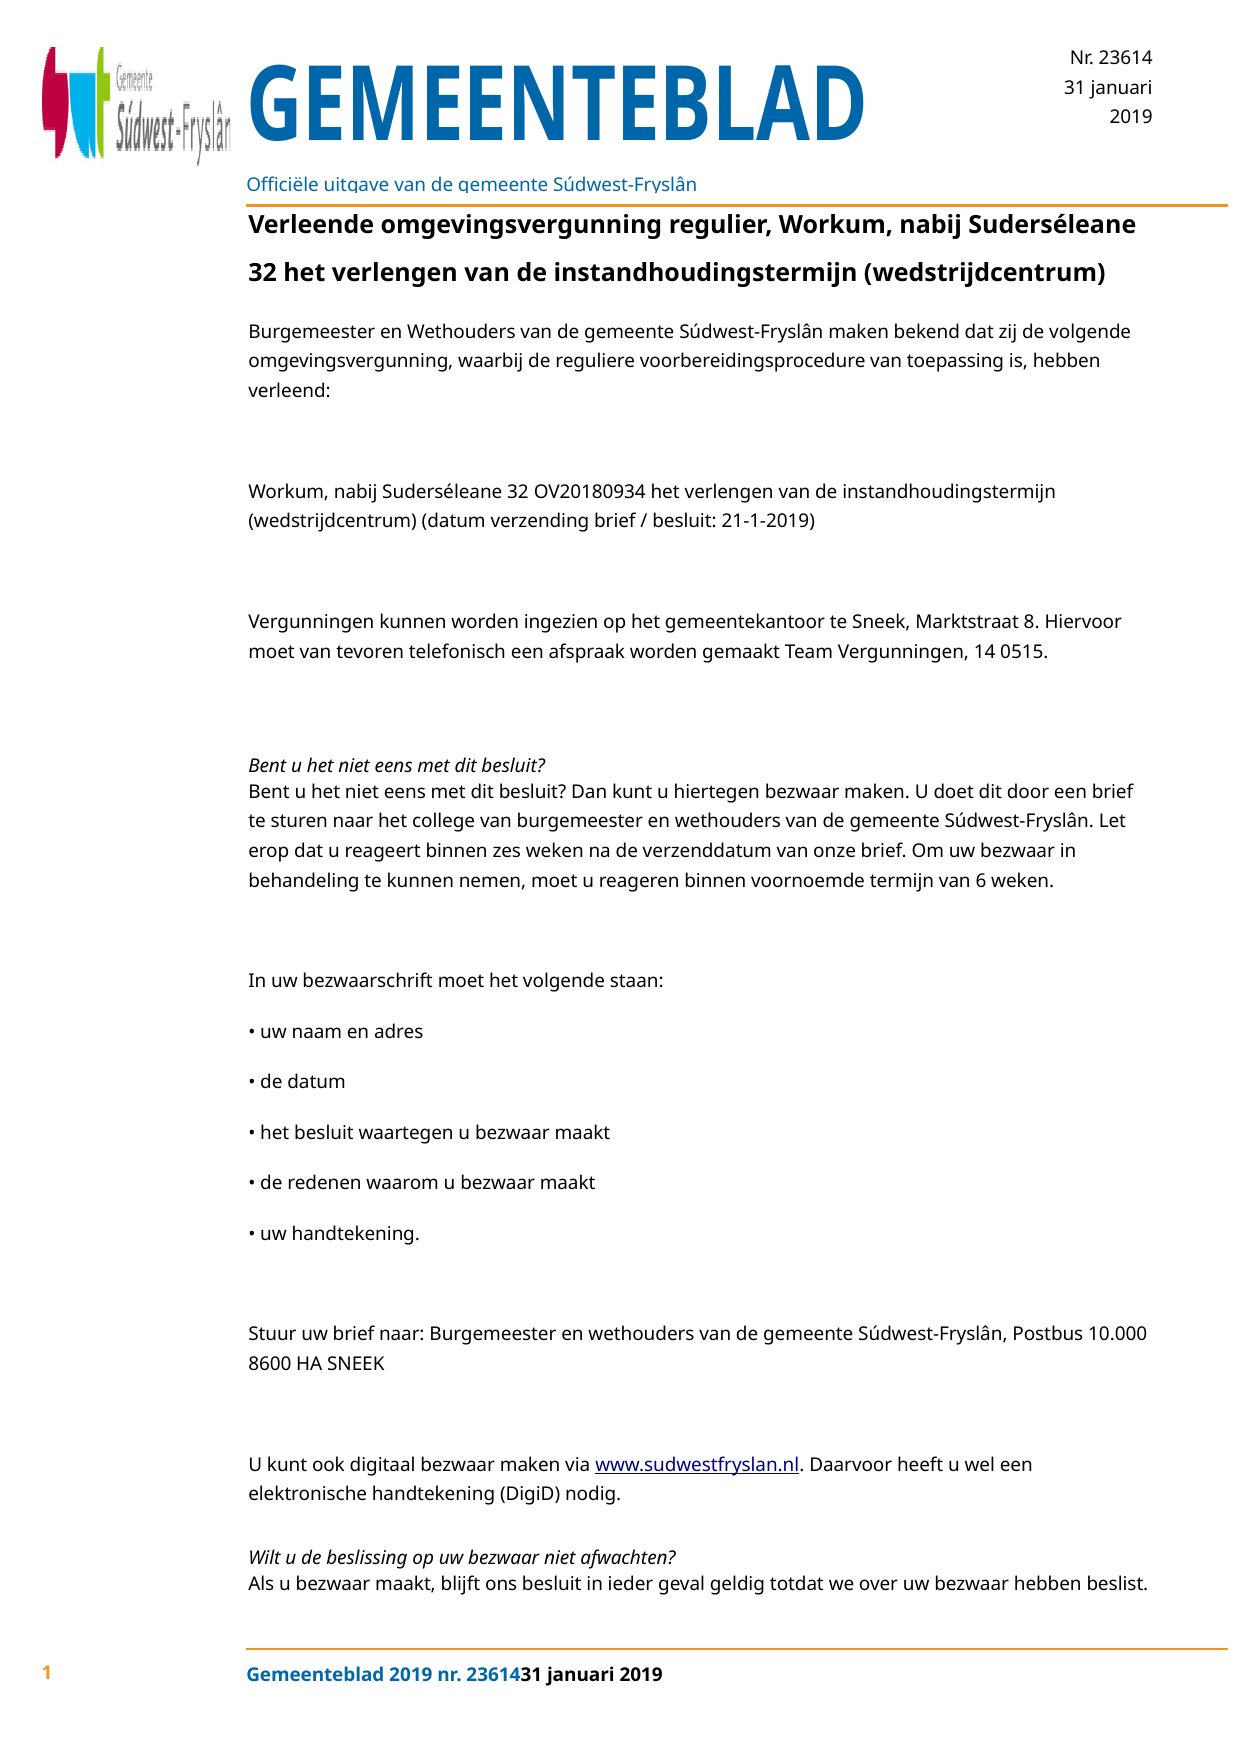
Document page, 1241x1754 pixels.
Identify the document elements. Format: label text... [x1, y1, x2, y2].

text • uw naam en adres [248, 1018, 1152, 1044]
picture [41, 47, 231, 172]
text • het besluit waartegen u bezwaar maakt [248, 1119, 1152, 1144]
text Vergunningen kunnen worden ingezien op het gemeentekantoor te Sneek, Marktstraat 8. Hiervoor moet van tevoren telefonisch een afspraak worden gemaakt Team Vergunningen, 14 0515. [248, 608, 1152, 664]
text • de datum [248, 1068, 1152, 1094]
text Bent u het niet eens met dit besluit? [248, 752, 1152, 778]
text Verleende omgevingsvergunning regulier, Workum, nabij Suderséleane 32 het verlengen van de instandhoudingstermijn (wedstrijdcentrum) [248, 207, 1152, 288]
text • de redenen waarom u bezwaar maakt [248, 1169, 1152, 1195]
text Workum, nabij Suderséleane 32 OV20180934 het verlengen van de instandhoudingstermijn (wedstrijdcentrum) (datum verzending brief / besluit: 21-1-2019) [248, 478, 1152, 533]
text Stuur uw brief naar: Burgemeester en wethouders van de gemeente Súdwest-Fryslân, Postbus 10.000 8600 HA SNEEK [248, 1321, 1152, 1376]
text Bent u het niet eens met dit besluit? Dan kunt u hiertegen bezwaar maken. U doet dit door een brief te sturen naar het college van burgemeester en wethouders van de gemeente Súdwest-Fryslân. Let erop dat u reageert binnen zes weken na de verzenddatum van onze brief. Om uw bezwaar in behandeling te kunnen nemen, moet u reageren binnen voornoemde termijn van 6 weken. [248, 778, 1152, 892]
text Als u bezwaar maakt, blijft ons besluit in ieder geval geldig totdat we over uw bezwaar hebben beslist. [248, 1570, 1152, 1596]
text Wilt u de beslissing op uw bezwaar niet afwachten? [248, 1544, 1152, 1570]
text In uw bezwaarschrift moet het volgende staan: [248, 968, 1152, 993]
text Burgemeester en Wethouders van de gemeente Súdwest-Fryslân maken bekend dat zij de volgende omgevingsvergunning, waarbij de reguliere voorbereidingsprocedure van toepassing is, hebben verleend: [248, 318, 1152, 403]
text U kunt ook digitaal bezwaar maken via www.sudwestfryslan.nl. Daarvoor heeft u wel een elektronische handtekening (DigiD) nodig. [248, 1451, 1152, 1506]
text • uw handtekening. [248, 1220, 1152, 1245]
